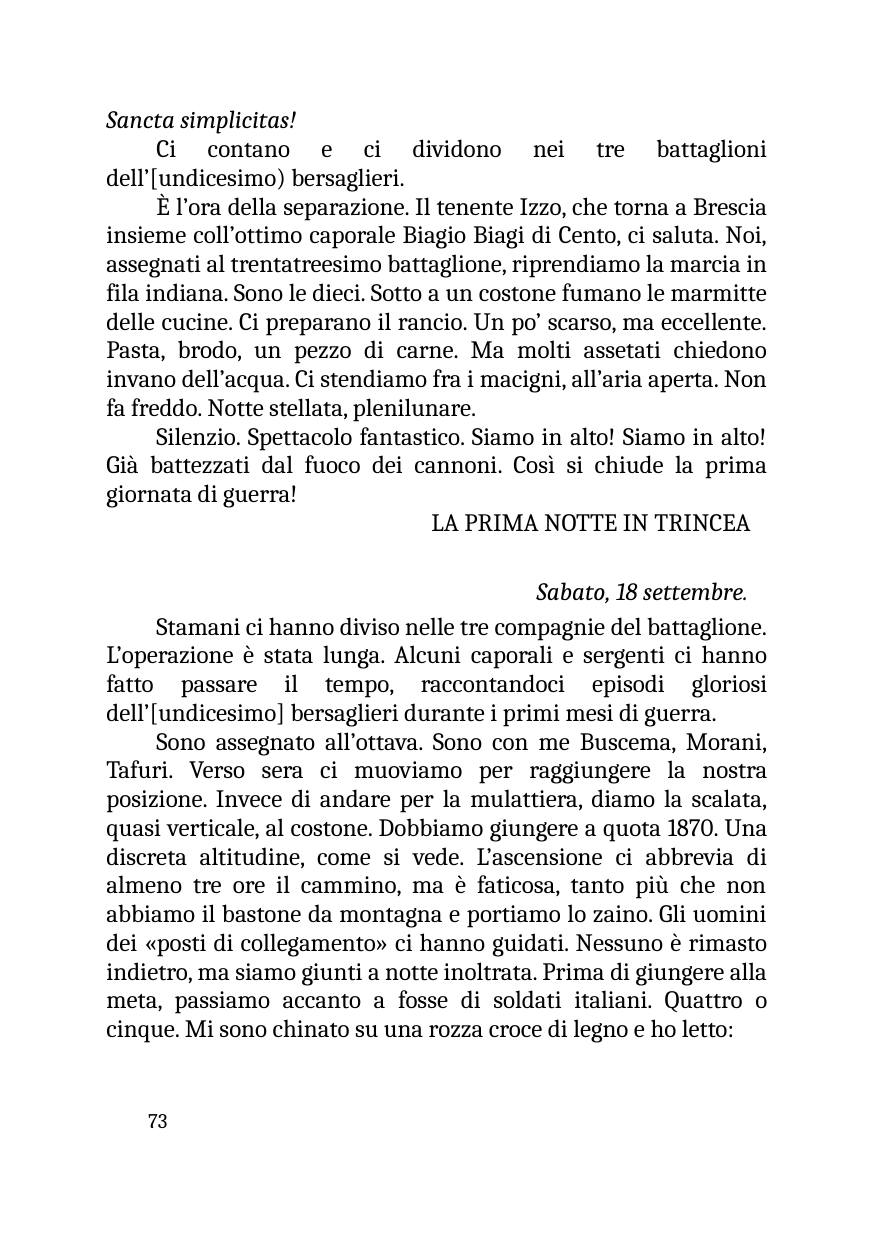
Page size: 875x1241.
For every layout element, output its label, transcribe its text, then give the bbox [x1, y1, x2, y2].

text LA PRIMA NOTTE IN TRINCEA [106, 509, 768, 537]
text Sabato, 18 settembre. [106, 578, 750, 607]
text Sancta simplicitas! [106, 106, 768, 135]
text Stamani ci hanno diviso nelle tre compagnie del battaglione. L’operazione è stata lunga. Alcuni caporali e sergenti ci hanno fatto passare il tempo, raccontandoci episodi gloriosi dell’[undicesimo] bersaglieri durante i primi mesi di guerra. [106, 613, 768, 728]
text Ci contano e ci dividono nei tre battaglioni dell’[undicesimo) bersaglieri. [106, 135, 768, 192]
text È l’ora della separazione. Il tenente Izzo, che torna a Brescia insieme coll’ottimo caporale Biagio Biagi di Cento, ci saluta. Noi, assegnati al trentatreesimo battaglione, riprendiamo la marcia in fila indiana. Sono le dieci. Sotto a un costone fumano le marmitte delle cucine. Ci preparano il rancio. Un po’ scarso, ma eccellente. Pasta, brodo, un pezzo di carne. Ma molti assetati chiedono invano dell’acqua. Ci stendiamo fra i macigni, all’aria aperta. Non fa freddo. Notte stellata, plenilunare. [106, 192, 768, 422]
text Sono assegnato all’ottava. Sono con me Buscema, Morani, Tafuri. Verso sera ci muoviamo per raggiungere la nostra posizione. Invece di andare per la mulattiera, diamo la scalata, quasi verticale, al costone. Dobbiamo giungere a quota 1870. Una discreta altitudine, come si vede. L’ascensione ci abbrevia di almeno tre ore il cammino, ma è faticosa, tanto più che non abbiamo il bastone da montagna e portiamo lo zaino. Gli uomini dei «posti di collegamento» ci hanno guidati. Nessuno è rimasto indietro, ma siamo giunti a notte inoltrata. Prima di giungere alla meta, passiamo accanto a fosse di soldati italiani. Quattro o cinque. Mi sono chinato su una rozza croce di legno e ho letto: [106, 728, 768, 1044]
text Silenzio. Spettacolo fantastico. Siamo in alto! Siamo in alto! Già battezzati dal fuoco dei cannoni. Così si chiude la prima giornata di guerra! [106, 422, 768, 509]
